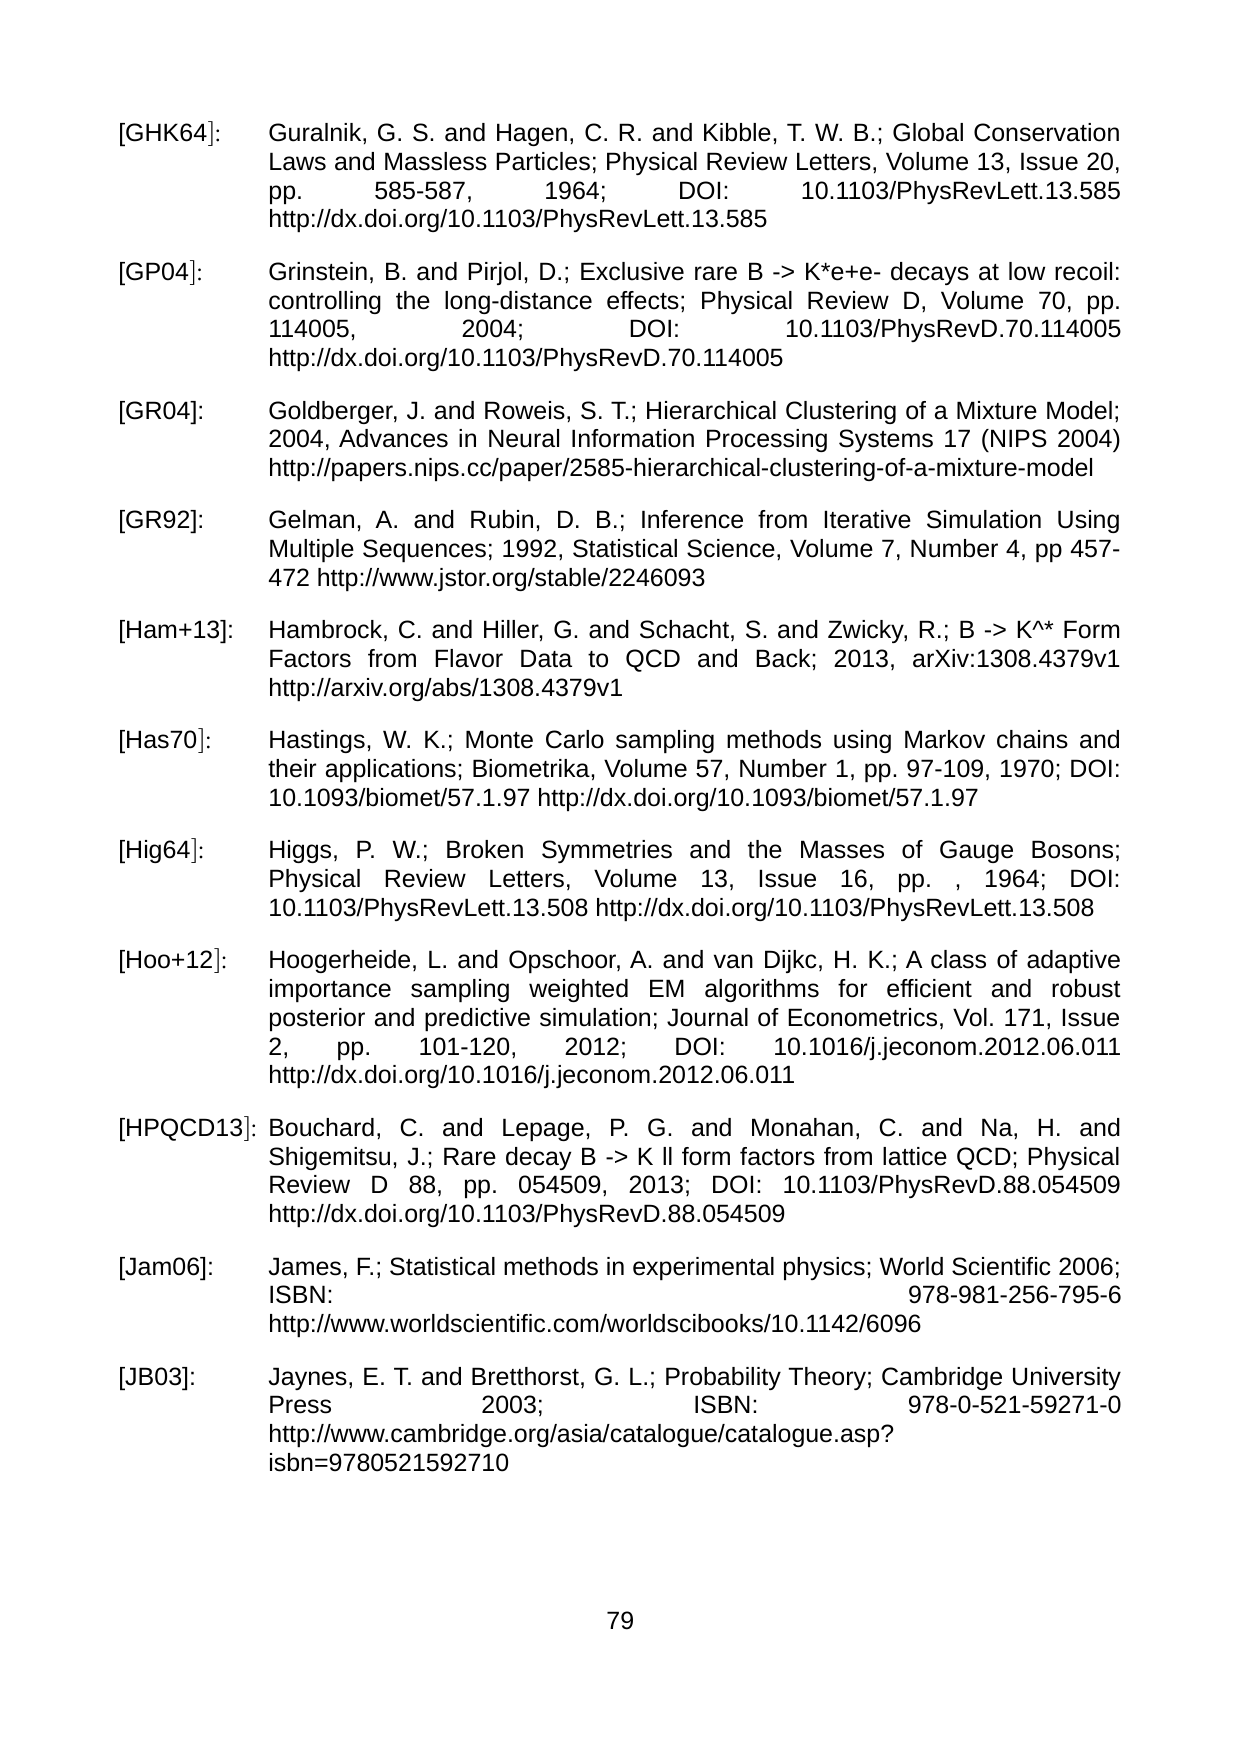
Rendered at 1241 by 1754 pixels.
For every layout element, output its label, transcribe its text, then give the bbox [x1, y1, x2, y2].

text [GR04]: Goldberger, J. and Roweis, S. T.; Hierarchical Clustering of a Mixture Model; 2004, Advances in Neural Information Processing Systems 17 (NIPS 2004) http://papers.nips.cc/paper/2585-hierarchical-clustering-of-a-mixture-model [118, 396, 1122, 482]
text [Ham+13]: Hambrock, C. and Hiller, G. and Schacht, S. and Zwicky, R.; B -> K^* Form Factors from Flavor Data to QCD and Back; 2013, arXiv:1308.4379v1 http://arxiv.org/abs/1308.4379v1 [118, 615, 1122, 702]
text [GP04]: Grinstein, B. and Pirjol, D.; Exclusive rare B -> K*e+e- decays at low recoil: controlling the long-distance effects; Physical Review D, Volume 70, pp. 114005, 2004; DOI: 10.1103/PhysRevD.70.114005 http://dx.doi.org/10.1103/PhysRevD.70.114005 [118, 257, 1122, 372]
text [Hig64]: Higgs, P. W.; Broken Symmetries and the Masses of Gauge Bosons; Physical Review Letters, Volume 13, Issue 16, pp. , 1964; DOI: 10.1103/PhysRevLett.13.508 http://dx.doi.org/10.1103/PhysRevLett.13.508 [118, 835, 1122, 922]
text [GHK64]: Guralnik, G. S. and Hagen, C. R. and Kibble, T. W. B.; Global Conservation Laws and Massless Particles; Physical Review Letters, Volume 13, Issue 20, pp. 585-587, 1964; DOI: 10.1103/PhysRevLett.13.585 http://dx.doi.org/10.1103/PhysRevLett.13.585 [118, 118, 1122, 233]
text [Jam06]: James, F.; Statistical methods in experimental physics; World Scientific 2006; ISBN: 978-981-256-795-6 http://www.worldscientific.com/worldscibooks/10.1142/6096 [118, 1252, 1122, 1338]
text [GR92]: Gelman, A. and Rubin, D. B.; Inference from Iterative Simulation Using Multiple Sequences; 1992, Statistical Science, Volume 7, Number 4, pp 457-472 http://www.jstor.org/stable/2246093 [118, 506, 1122, 592]
text [JB03]: Jaynes, E. T. and Bretthorst, G. L.; Probability Theory; Cambridge University Press 2003; ISBN: 978-0-521-59271-0 http://www.cambridge.org/asia/catalogue/catalogue.asp?isbn=9780521592710 [118, 1361, 1122, 1476]
text [HPQCD13]: Bouchard, C. and Lepage, P. G. and Monahan, C. and Na, H. and Shigemitsu, J.; Rare decay B -> K ll form factors from lattice QCD; Physical Review D 88, pp. 054509, 2013; DOI: 10.1103/PhysRevD.88.054509 http://dx.doi.org/10.1103/PhysRevD.88.054509 [118, 1113, 1122, 1228]
text [Hoo+12]: Hoogerheide, L. and Opschoor, A. and van Dijkc, H. K.; A class of adaptive importance sampling weighted EM algorithms for efficient and robust posterior and predictive simulation; Journal of Econometrics, Vol. 171, Issue 2, pp. 101-120, 2012; DOI: 10.1016/j.jeconom.2012.06.011 http://dx.doi.org/10.1016/j.jeconom.2012.06.011 [118, 945, 1122, 1089]
text [Has70]: Hastings, W. K.; Monte Carlo sampling methods using Markov chains and their applications; Biometrika, Volume 57, Number 1, pp. 97-109, 1970; DOI: 10.1093/biomet/57.1.97 http://dx.doi.org/10.1093/biomet/57.1.97 [118, 725, 1122, 812]
